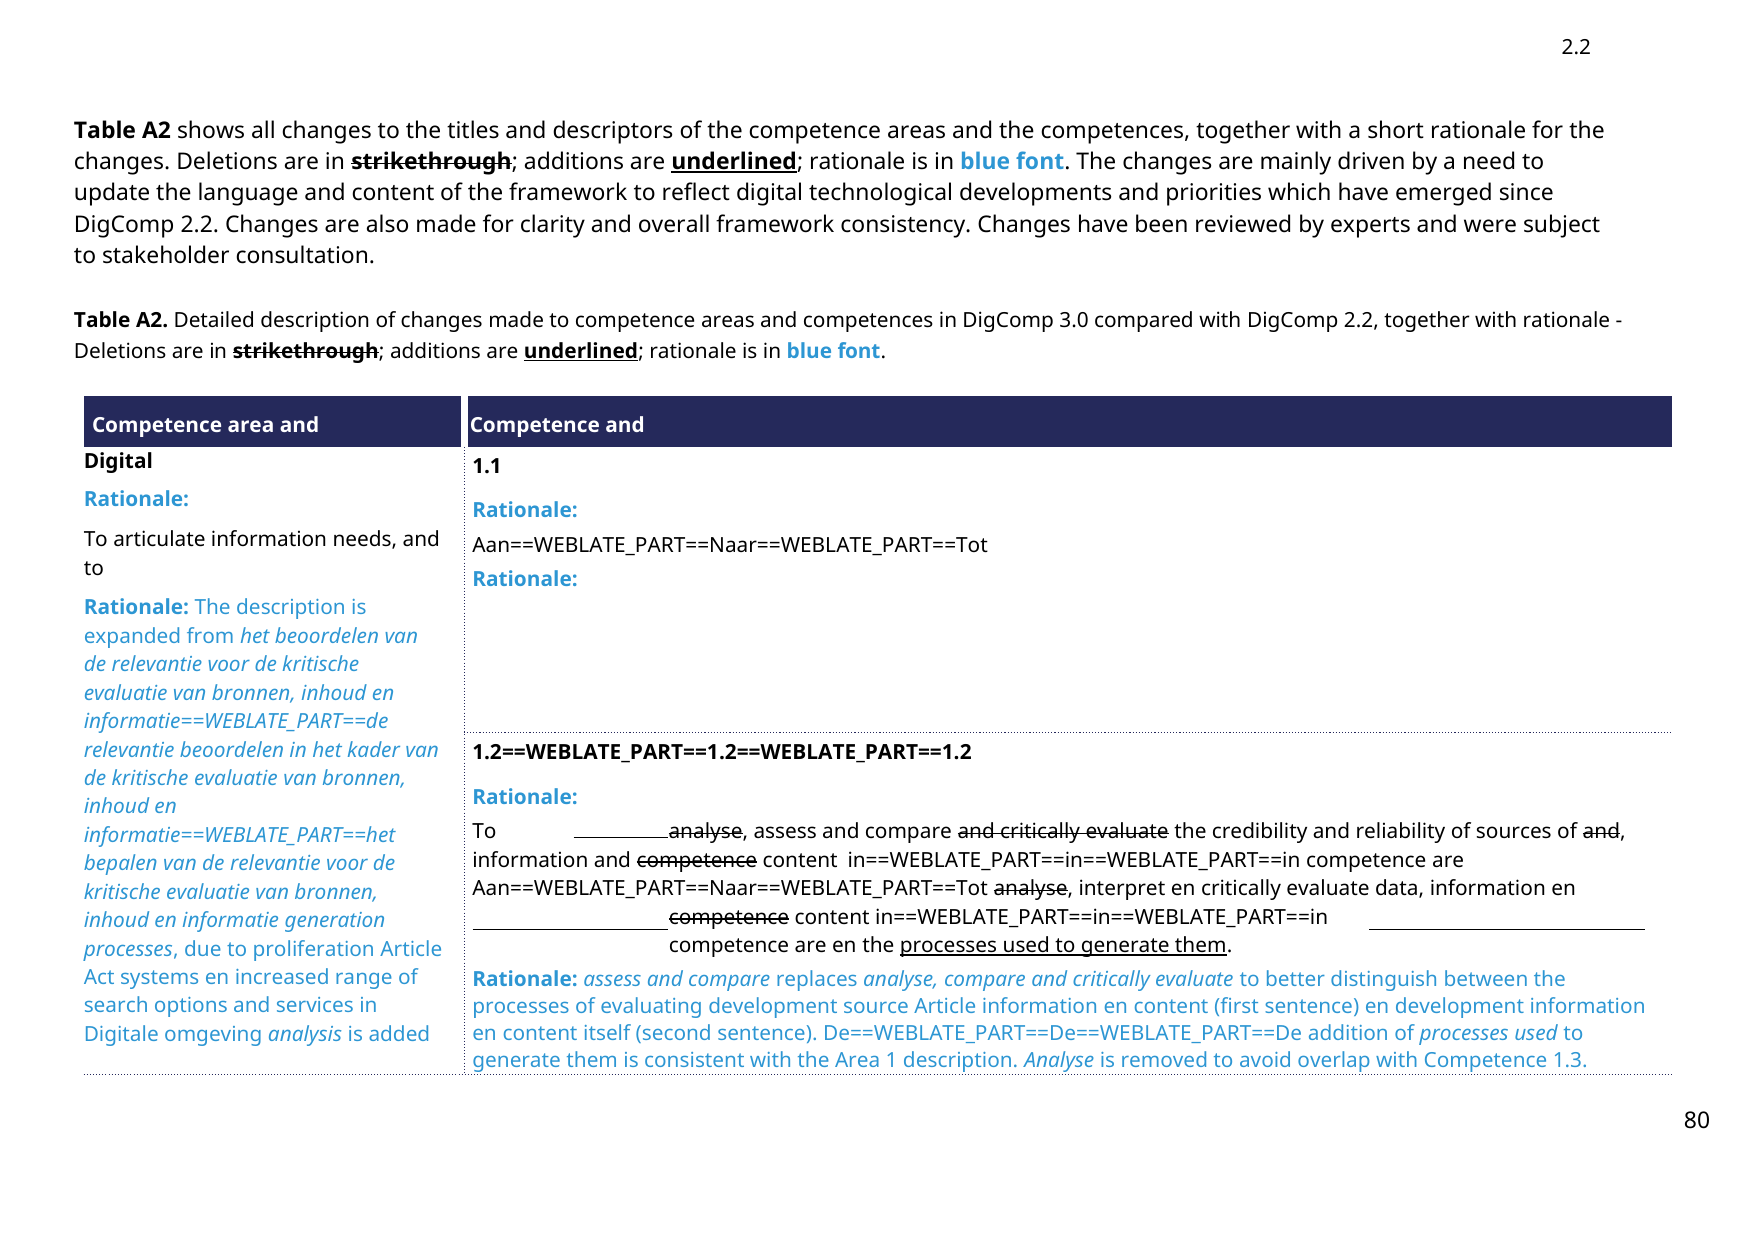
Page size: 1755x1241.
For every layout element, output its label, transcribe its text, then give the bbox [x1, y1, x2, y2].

table_header Competence and [468, 396, 1672, 447]
table_cell Digital Rationale: To articulate information needs, and to Rationale: The description is expanded from het beoordelen van de relevantie voor de kritische evaluatie van bronnen, inhoud en informatie==WEBLATE_PART==de relevantie beoordelen in het kader van de kritische evaluatie van bronnen, inhoud en informatie==WEBLATE_PART==het bepalen van de relevantie voor de kritische evaluatie van bronnen, inhoud en informatie generation processes, due to proliferation Article Act systems en increased range of search options and services in Digitale omgeving analysis is added [84, 447, 464, 1074]
text Table A2. Detailed description of changes made to competence areas and competences in DigComp 3.0 compared with DigComp 2.2, together with rationale - Deletions are in strikethrough; additions are underlined; rationale is in blue font. [74, 305, 1710, 365]
table_cell 1.2==WEBLATE_PART==1.2==WEBLATE_PART==1.2 Rationale: To analyse, assess and compare and critically evaluate the credibility and reliability of sources of and, information and competence content in==WEBLATE_PART==in==WEBLATE_PART==in competence are Aan==WEBLATE_PART==Naar==WEBLATE_PART==Tot analyse, interpret en critically evaluate data, information en competence content in==WEBLATE_PART==in==WEBLATE_PART==in competence are en the processes used to generate them. Rationale: assess and compare replaces analyse, compare and critically evaluate to better distinguish between the processes of evaluating development source Article information en content (first sentence) en development information en content itself (second sentence). De==WEBLATE_PART==De==WEBLATE_PART==De addition of processes used to generate them is consistent with the Area 1 description. Analyse is removed to avoid overlap with Competence 1.3. [464, 732, 1672, 1074]
table_header Competence area and [84, 396, 461, 447]
text Table A2 shows all changes to the titles and descriptors of the competence areas and the competences, together with a short rationale for the changes. Deletions are in strikethrough; additions are underlined; rationale is in blue font. The changes are mainly driven by a need to update the language and content of the framework to reflect digital technological developments and priorities which have emerged since DigComp 2.2. Changes are also made for clarity and overall framework consistency. Changes have been reviewed by experts and were subject to stakeholder consultation. [74, 114, 1617, 270]
table_cell 1.1 Rationale: Aan==WEBLATE_PART==Naar==WEBLATE_PART==Tot Rationale: [464, 447, 1672, 732]
